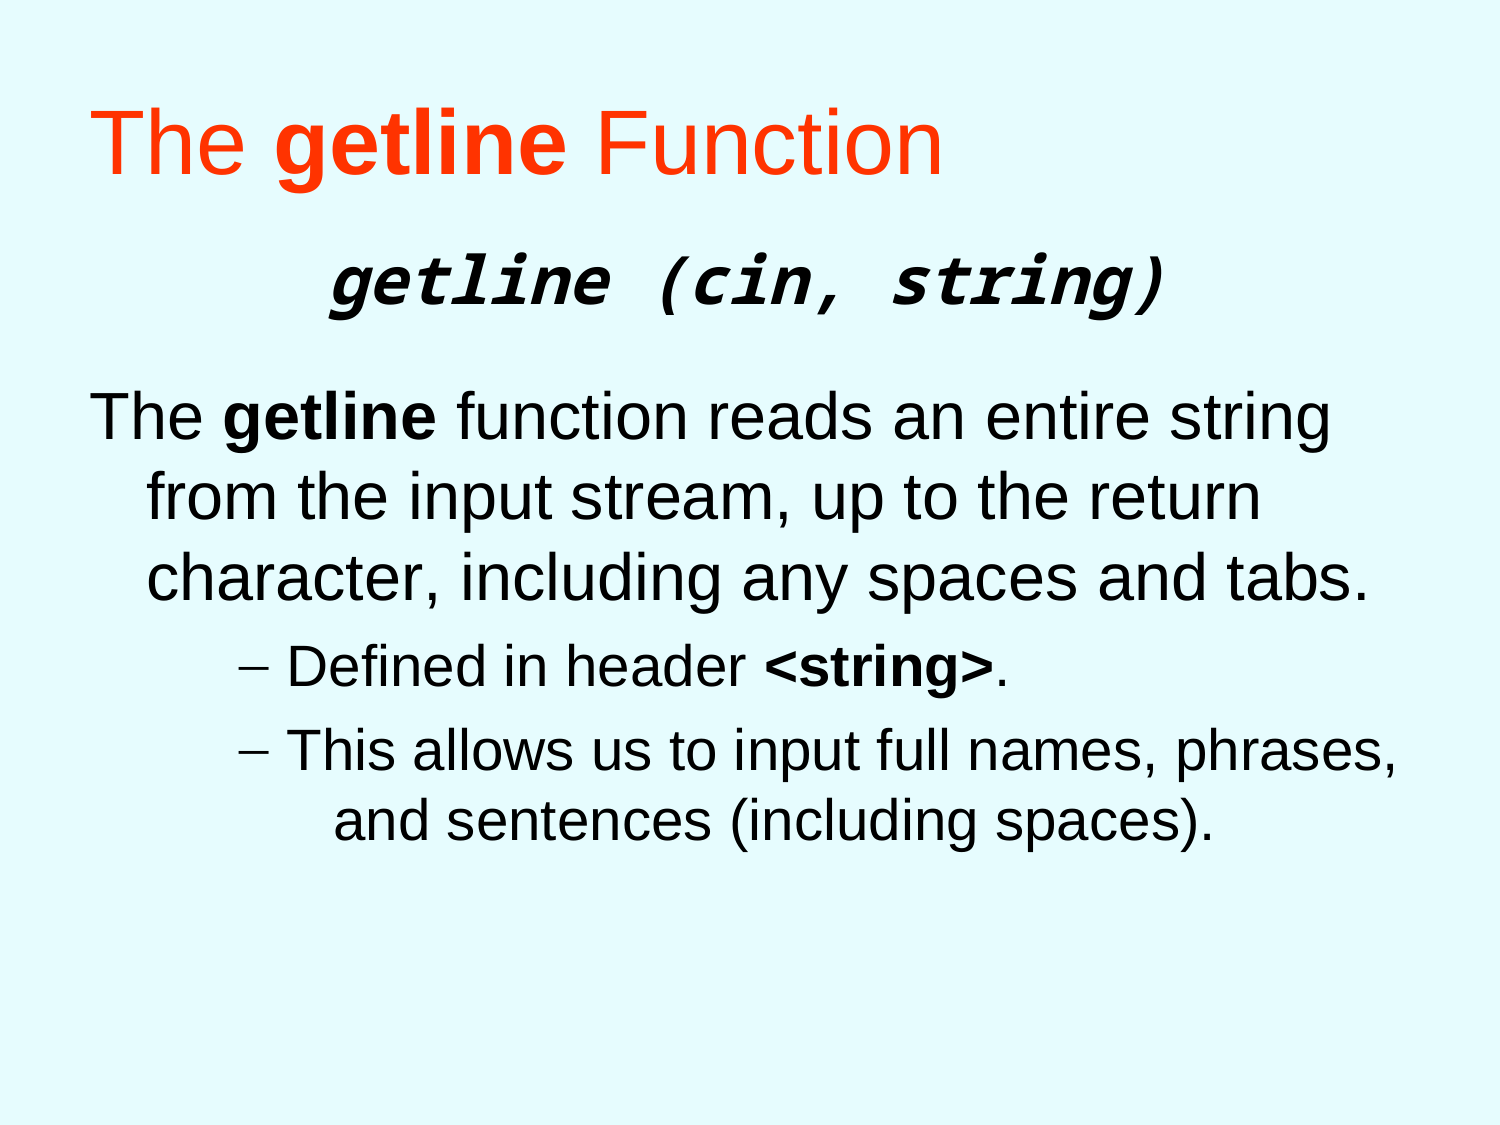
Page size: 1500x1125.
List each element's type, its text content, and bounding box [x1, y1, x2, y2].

list The getline function reads an entire string from the input stream, up to the return character, including any spaces and tabs. Defined in header <string>. This allows us to input full names, phrases, and sentences (including spaces). [75, 365, 1423, 1060]
text_box getline (cin, string) [312, 230, 1188, 342]
title The getline Function [75, 45, 1423, 231]
